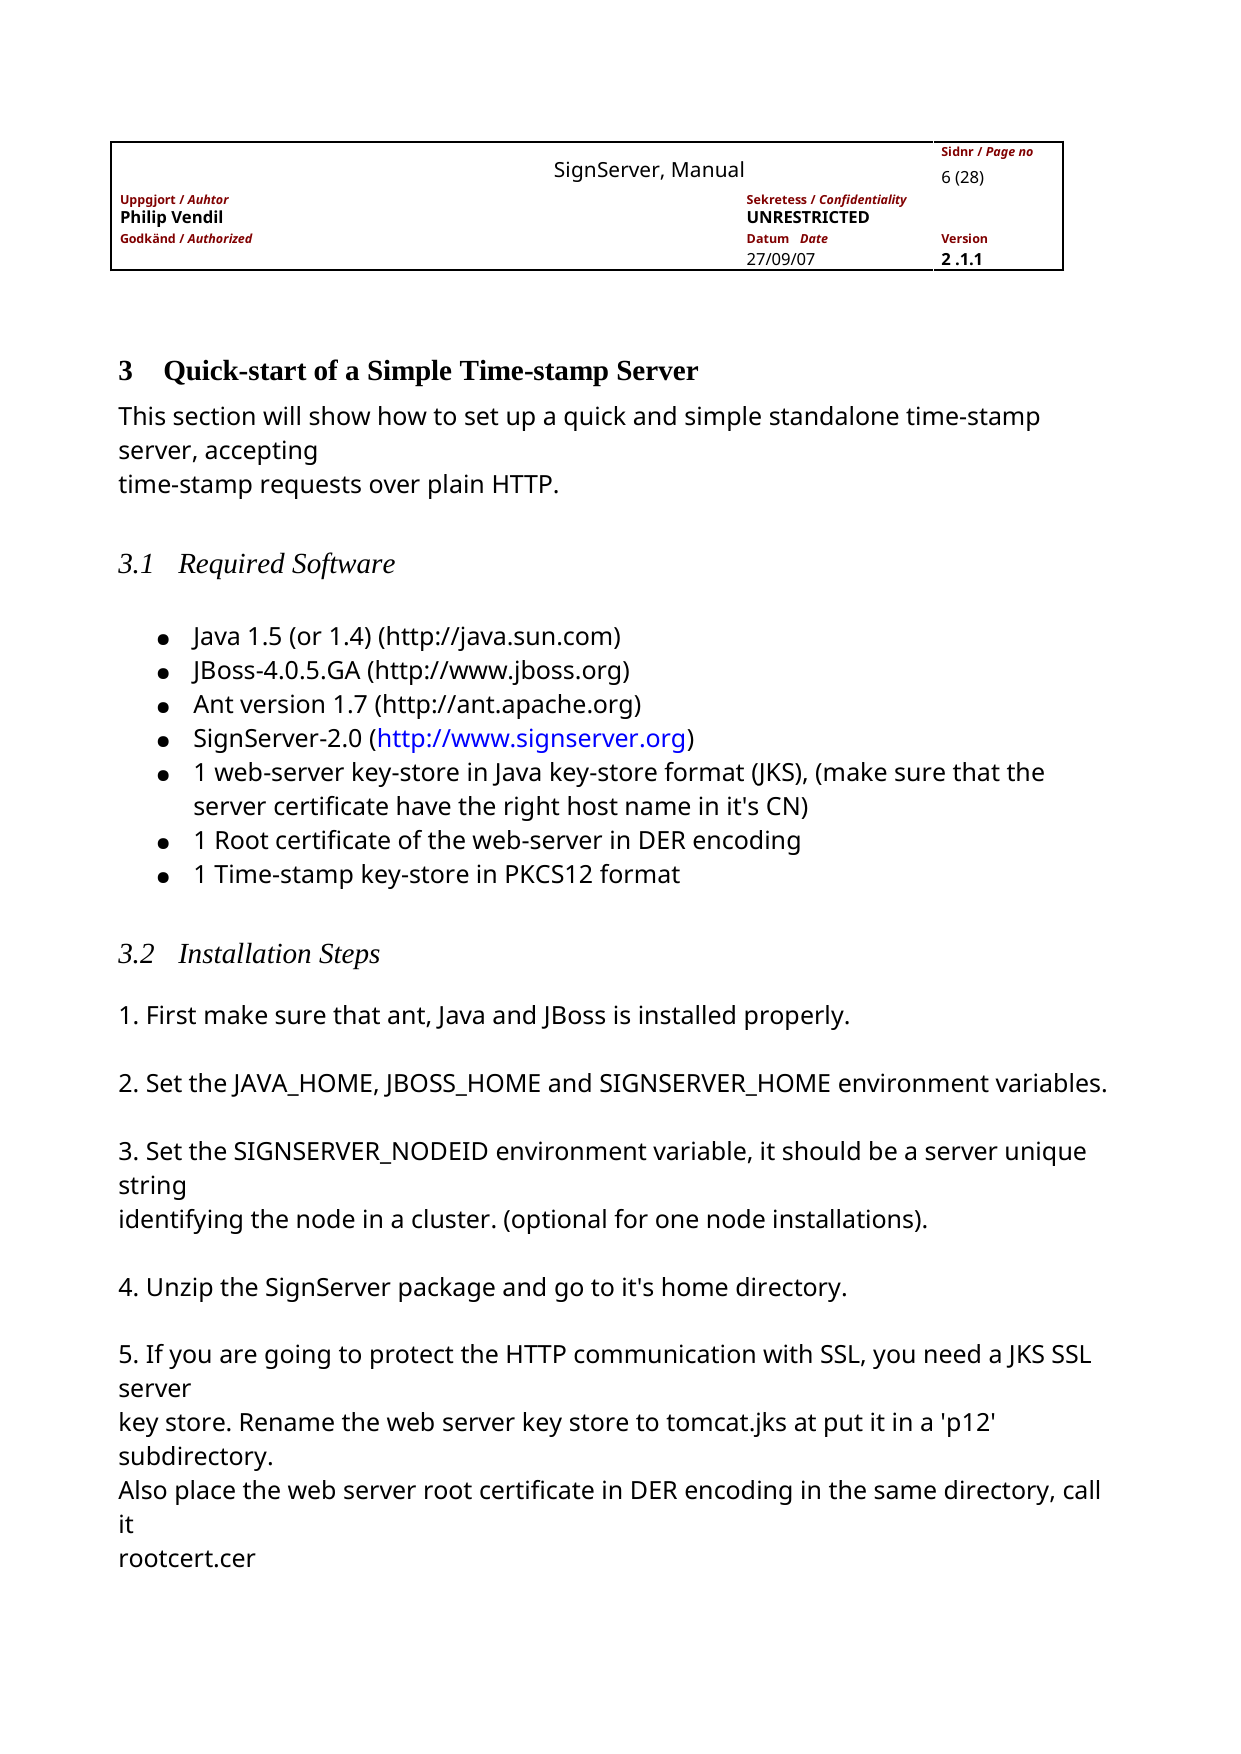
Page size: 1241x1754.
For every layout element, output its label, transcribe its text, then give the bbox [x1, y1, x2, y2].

text 1. First make sure that ant, Java and JBoss is installed properly. [118, 998, 1122, 1066]
text rootcert.cer [118, 1541, 1122, 1575]
text 4. Unzip the SignServer package and go to it's home directory. [118, 1269, 1122, 1337]
text time-stamp requests over plain HTTP. [118, 467, 1122, 501]
text 2. Set the JAVA_HOME, JBOSS_HOME and SIGNSERVER_HOME environment variables. [118, 1066, 1122, 1134]
subtitle Required Software [118, 547, 1122, 580]
list SignServer-2.0 (http://www.signserver.org) [156, 721, 1122, 755]
list 1 Time-stamp key-store in PKCS12 format [156, 857, 1122, 925]
list Java 1.5 (or 1.4) (http://java.sun.com) [156, 619, 1122, 653]
text identifying the node in a cluster. (optional for one node installations). [118, 1202, 1122, 1269]
list 1 Root certificate of the web-server in DER encoding [156, 823, 1122, 857]
text 5. If you are going to protect the HTTP communication with SSL, you need a JKS SSL server [118, 1337, 1122, 1405]
text Also place the web server root certificate in DER encoding in the same directory, call it [118, 1473, 1122, 1541]
subtitle Installation Steps [118, 937, 1122, 970]
list JBoss-4.0.5.GA (http://www.jboss.org) [156, 653, 1122, 687]
subtitle Quick-start of a Simple Time-stamp Server [118, 354, 1122, 386]
list Ant version 1.7 (http://ant.apache.org) [156, 687, 1122, 721]
list 1 web-server key-store in Java key-store format (JKS), (make sure that the server certificate have the right host name in it's CN) [156, 755, 1122, 823]
text key store. Rename the web server key store to tomcat.jks at put it in a 'p12' subdirectory. [118, 1405, 1122, 1473]
text This section will show how to set up a quick and simple standalone time-stamp server, accepting [118, 399, 1122, 467]
text 3. Set the SIGNSERVER_NODEID environment variable, it should be a server unique string [118, 1134, 1122, 1202]
